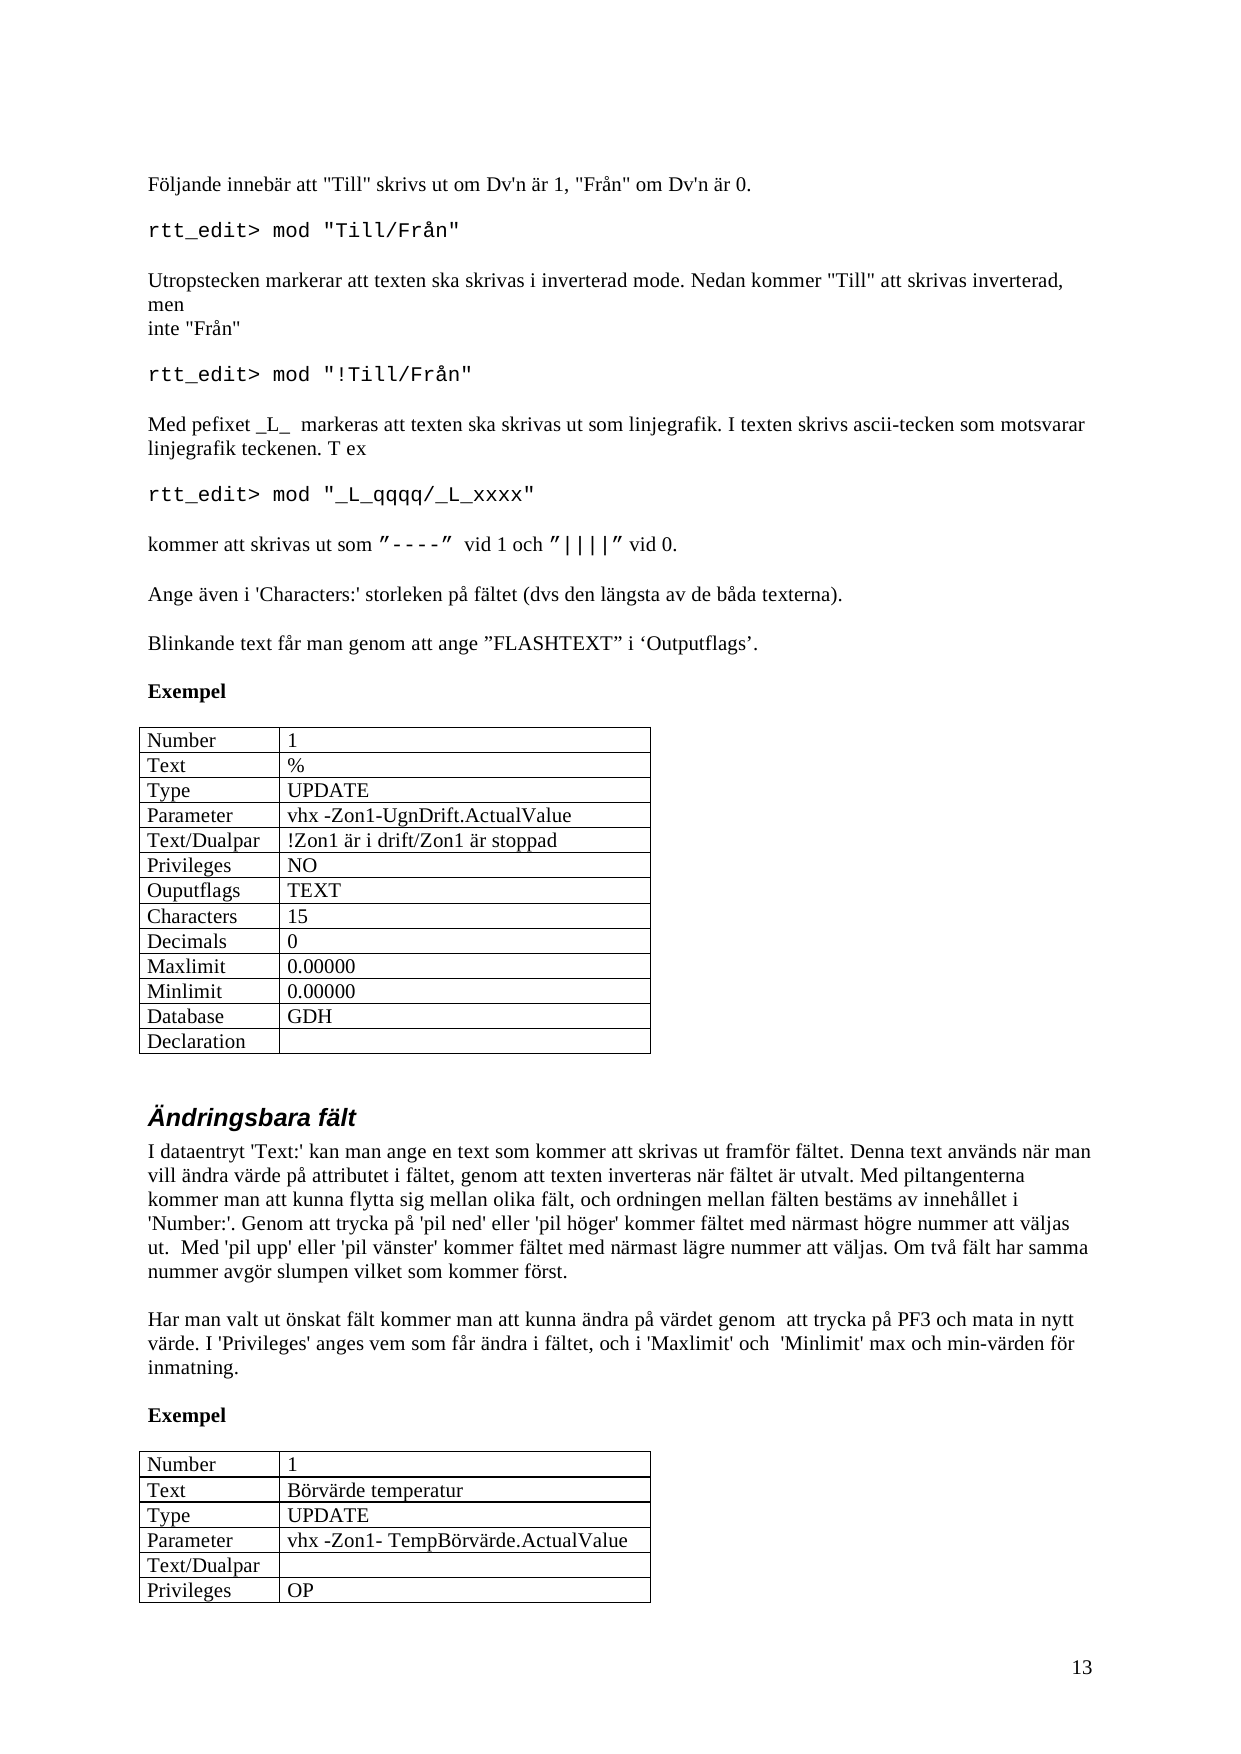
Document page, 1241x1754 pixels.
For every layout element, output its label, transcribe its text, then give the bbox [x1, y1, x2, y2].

text rtt_edit> mod "!Till/Från" [148, 364, 1093, 388]
table_cell 0 [280, 929, 650, 953]
table_header Number [140, 1452, 279, 1476]
table_header 1 [280, 728, 650, 752]
table_cell Parameter [140, 1528, 279, 1552]
table_cell GDH [280, 1004, 650, 1028]
table_cell Privileges [140, 853, 279, 877]
text rtt_edit> mod "_L_qqqq/_L_xxxx" [148, 484, 1093, 508]
table_cell Declaration [140, 1029, 279, 1053]
table_cell [280, 1553, 650, 1577]
table_cell Text/Dualpar [140, 1553, 279, 1577]
table_header Number [140, 728, 279, 752]
text Har man valt ut önskat fält kommer man att kunna ändra på värdet genom att trycka på PF3 och mata in nytt värde. I 'Privileges' anges vem som får ändra i fältet, och i 'Maxlimit' och 'Minlimit' max och min-värden för [148, 1307, 1093, 1355]
text Exempel [148, 678, 1093, 703]
text Med pefixet _L_ markeras att texten ska skrivas ut som linjegrafik. I texten skrivs ascii-tecken som motsvarar linjegrafik teckenen. T ex [148, 412, 1093, 460]
text I dataentryt 'Text:' kan man ange en text som kommer att skrivas ut framför fältet. Denna text används när man [148, 1138, 1093, 1162]
text kommer att skrivas ut som ”----” vid 1 och ”||||” vid 0. [148, 532, 1093, 558]
subtitle Ändringsbara fält [148, 1103, 1093, 1132]
table_cell vhx -Zon1-UgnDrift.ActualValue [280, 803, 650, 827]
table_cell Text/Dualpar [140, 828, 279, 852]
table_cell !Zon1 är i drift/Zon1 är stoppad [280, 828, 650, 852]
table_cell Decimals [140, 929, 279, 953]
table_cell Ouputflags [140, 878, 279, 902]
table_cell NO [280, 853, 650, 877]
table_cell vhx -Zon1- TempBörvärde.ActualValue [280, 1528, 650, 1552]
table_cell Parameter [140, 803, 279, 827]
text Utropstecken markerar att texten ska skrivas i inverterad mode. Nedan kommer "Till" att skrivas inverterad, men [148, 268, 1093, 316]
table_cell UPDATE [280, 1503, 650, 1527]
table_cell UPDATE [280, 778, 650, 802]
table_cell Text [140, 1478, 279, 1501]
text Följande innebär att "Till" skrivs ut om Dv'n är 1, "Från" om Dv'n är 0. [148, 172, 1093, 196]
table_cell [280, 1029, 650, 1053]
table_cell Text [140, 753, 279, 777]
text vill ändra värde på attributet i fältet, genom att texten inverteras när fältet är utvalt. Med piltangenterna kommer man att kunna flytta sig mellan olika fält, och ordningen mellan fälten bestäms av innehållet i 'Number:'. Genom att trycka på 'pil ned' eller 'pil höger' kommer fältet med närmast högre nummer att väljas ut. Med 'pil upp' eller 'pil vänster' kommer fältet med närmast lägre nummer att väljas. Om två fält har samma nummer avgör slumpen vilket som kommer först. [148, 1162, 1093, 1283]
table_cell Type [140, 778, 279, 802]
table_cell TEXT [280, 878, 650, 902]
table_header 1 [280, 1452, 650, 1476]
table_cell Privileges [140, 1578, 279, 1602]
table_cell 0.00000 [280, 979, 650, 1003]
text Blinkande text får man genom att ange ”FLASHTEXT” i ‘Outputflags’. [148, 630, 1093, 654]
table_cell % [280, 753, 650, 777]
table_cell 15 [280, 904, 650, 927]
table_cell 0.00000 [280, 954, 650, 978]
text Ange även i 'Characters:' storleken på fältet (dvs den längsta av de båda texterna). [148, 582, 1093, 606]
text inte "Från" [148, 316, 1093, 340]
table_cell Börvärde temperatur [280, 1478, 650, 1501]
table_cell Database [140, 1004, 279, 1028]
text inmatning. [148, 1355, 1093, 1379]
table_cell Maxlimit [140, 954, 279, 978]
text rtt_edit> mod "Till/Från" [148, 220, 1093, 244]
text Exempel [148, 1403, 1093, 1427]
table_cell Minlimit [140, 979, 279, 1003]
table_cell Type [140, 1503, 279, 1527]
table_cell Characters [140, 904, 279, 927]
table_cell OP [280, 1578, 650, 1602]
